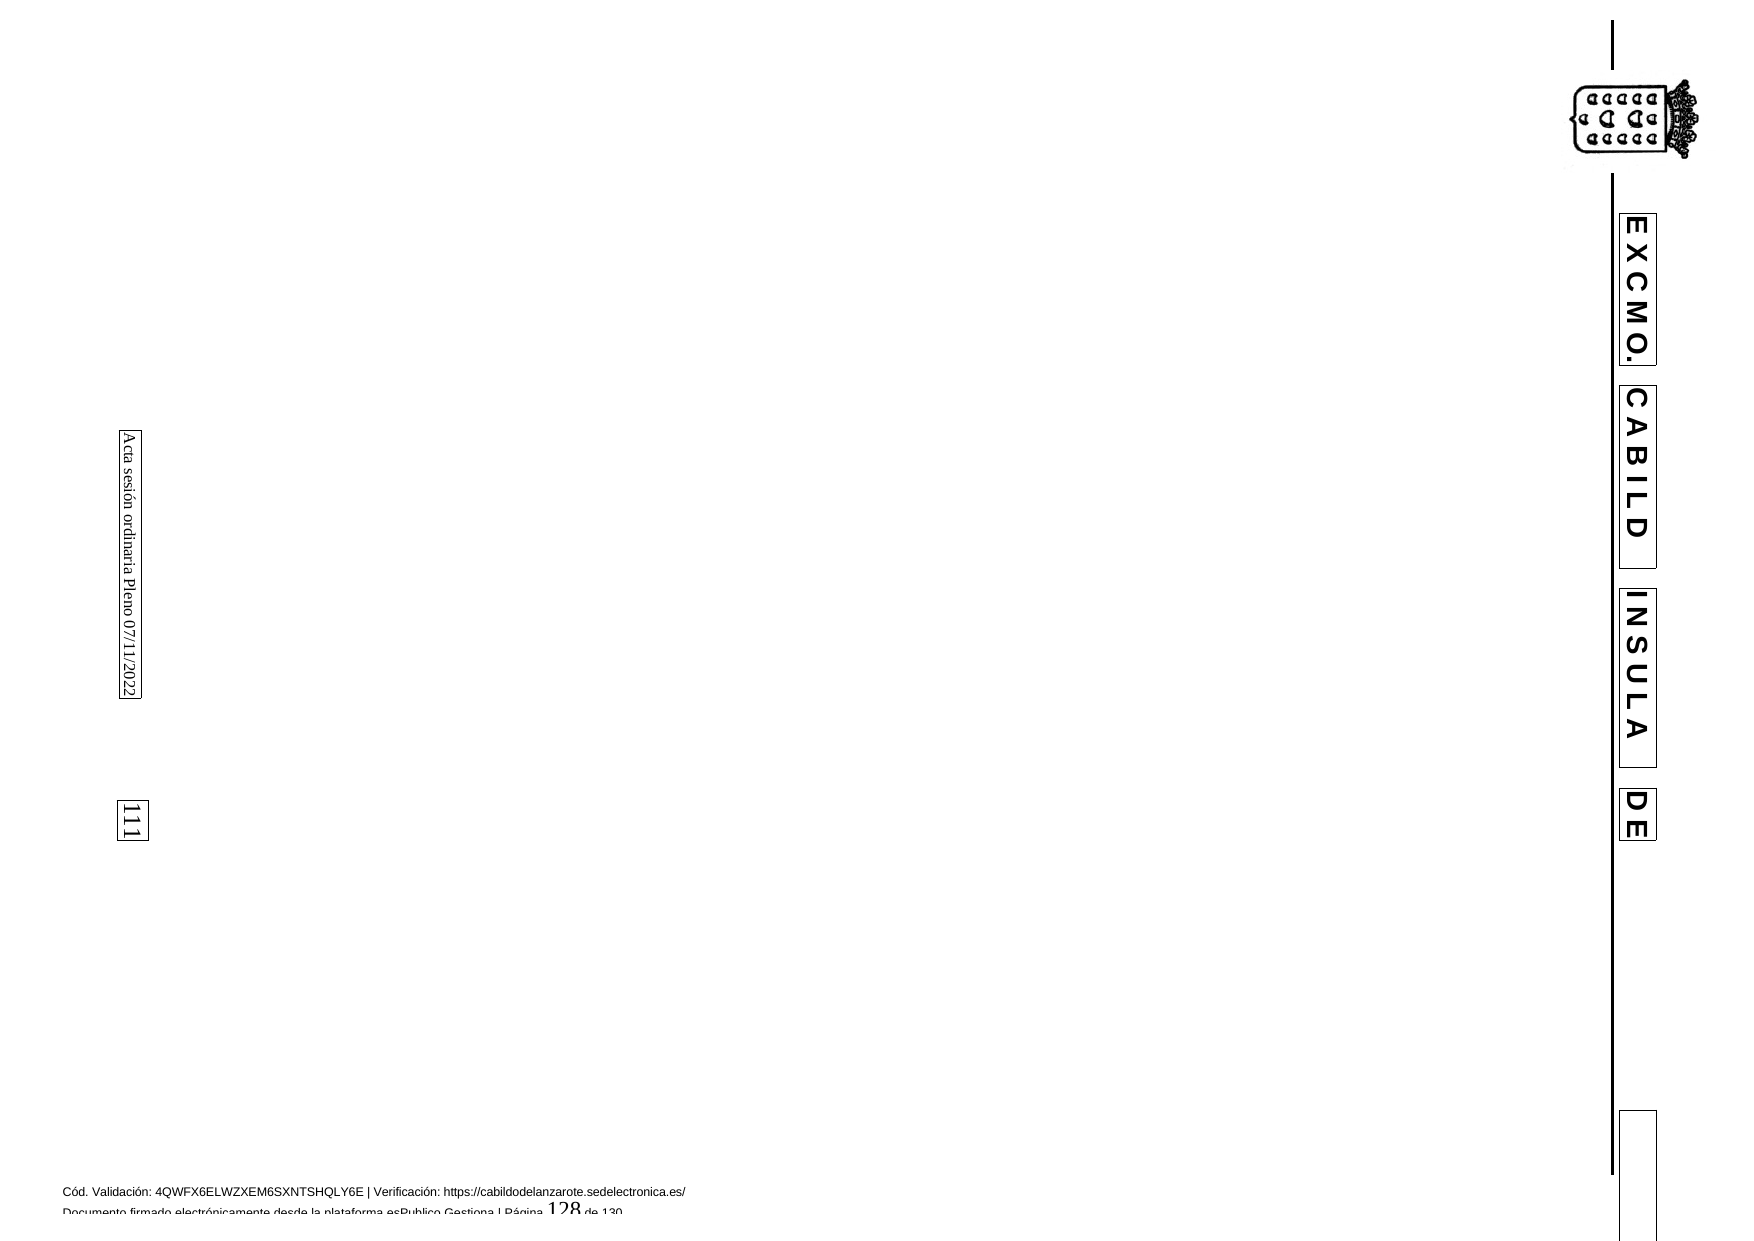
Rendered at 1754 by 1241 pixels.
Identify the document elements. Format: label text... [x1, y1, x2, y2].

text C A B I L D O [1620, 387, 1654, 568]
picture [1561, 70, 1716, 173]
text D E [1621, 790, 1654, 840]
text 111 [119, 802, 147, 840]
text Acta sesión ordinaria Pleno 07/11/2022 [121, 433, 140, 697]
text I N S U L A R [1620, 590, 1654, 767]
text E X C M O. [1621, 216, 1654, 365]
